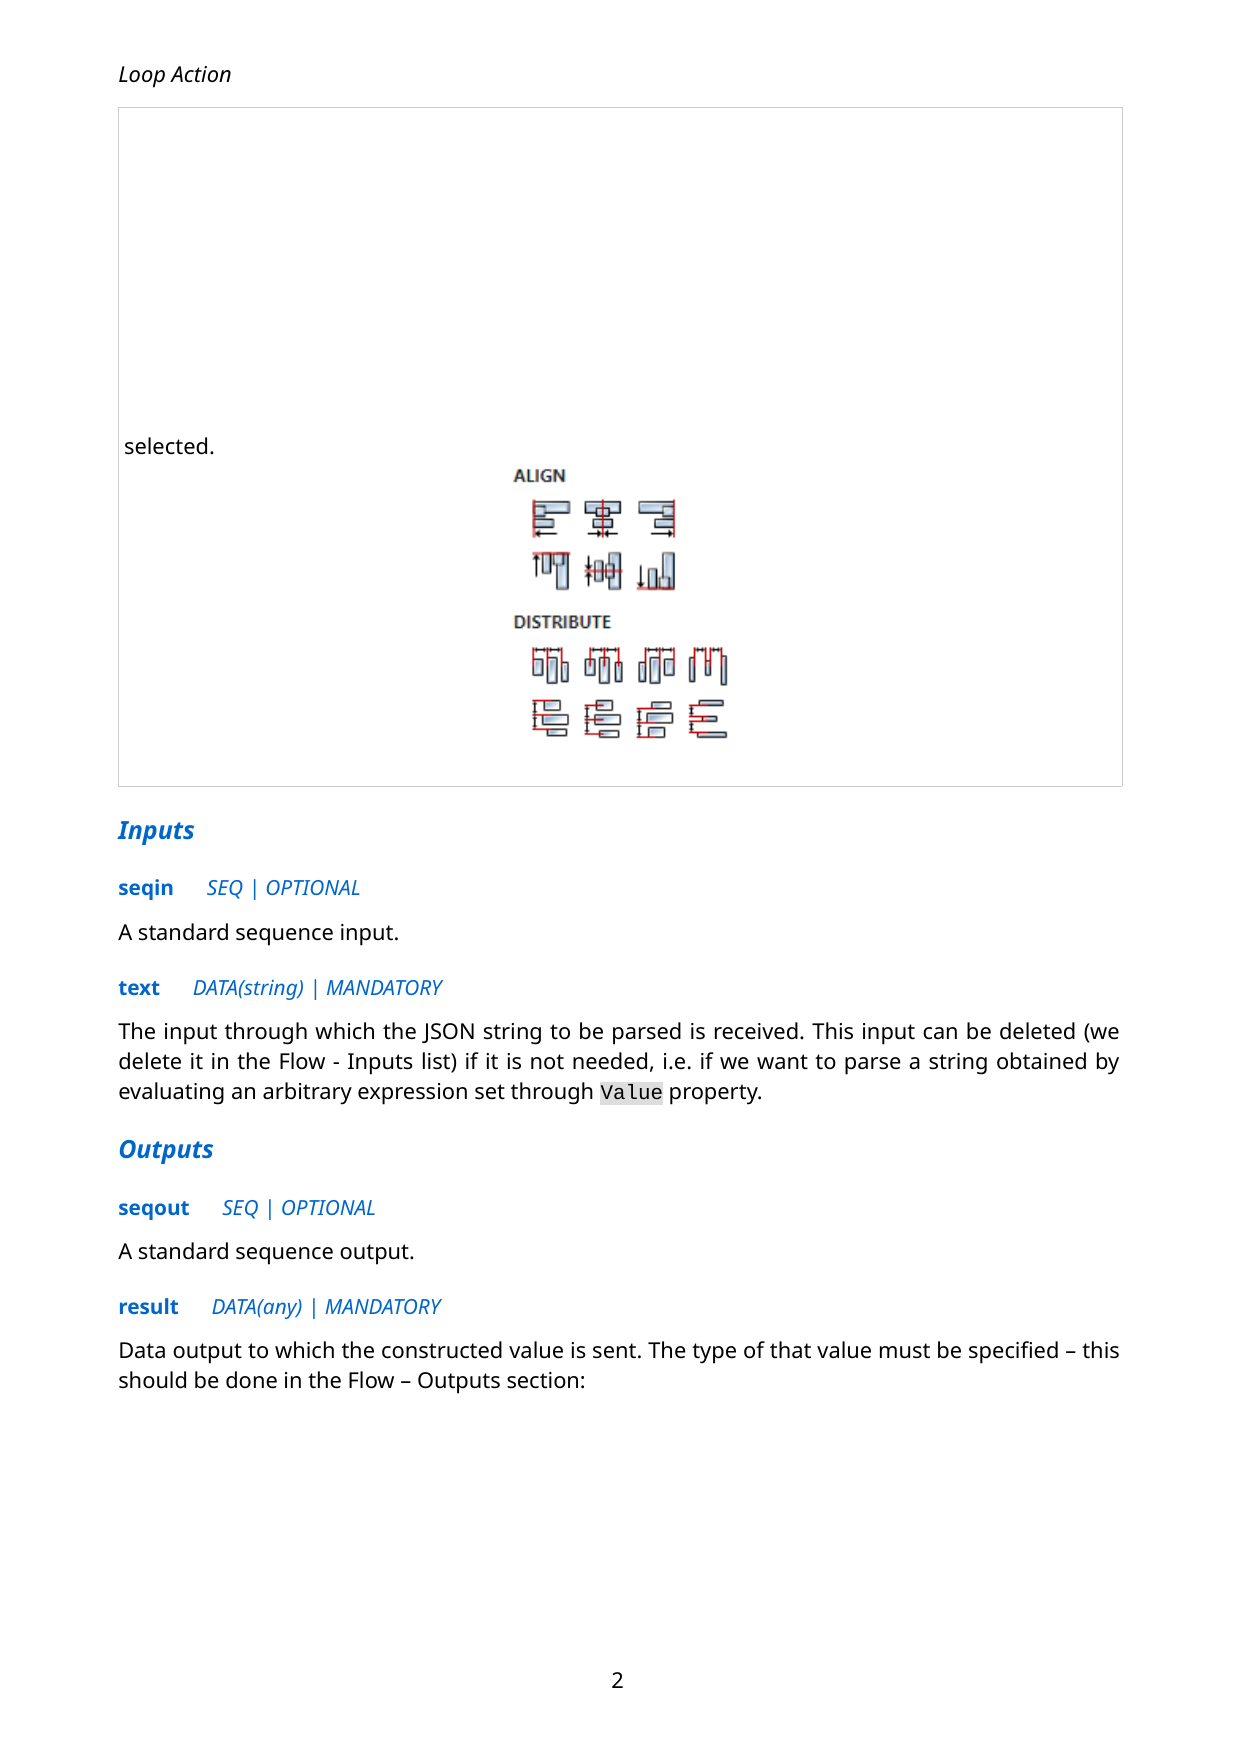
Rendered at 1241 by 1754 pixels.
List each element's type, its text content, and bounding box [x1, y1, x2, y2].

subtitle text DATA(string) | MANDATORY [118, 973, 1122, 1001]
text A standard sequence output. [118, 1236, 1122, 1266]
subtitle seqin SEQ | OPTIONAL [118, 873, 1122, 902]
subtitle Outputs [118, 1132, 1122, 1166]
text Data output to which the constructed value is sent. The type of that value must be specified – this should be done in the Flow – Outputs section: [118, 1335, 1122, 1395]
subtitle result DATA(any) | MANDATORY [118, 1292, 1122, 1321]
subtitle seqout SEQ | OPTIONAL [118, 1193, 1122, 1221]
text The input through which the JSON string to be parsed is received. This input can be deleted (we delete it in the Flow - Inputs list) if it is not needed, i.e. if we want to parse a string obtained by evaluating an arbitrary expression set through Value property. [118, 1016, 1122, 1105]
text A standard sequence input. [118, 916, 1122, 946]
picture [490, 461, 750, 751]
table_cell selected. [119, 108, 1122, 786]
subtitle Inputs [118, 813, 1122, 847]
